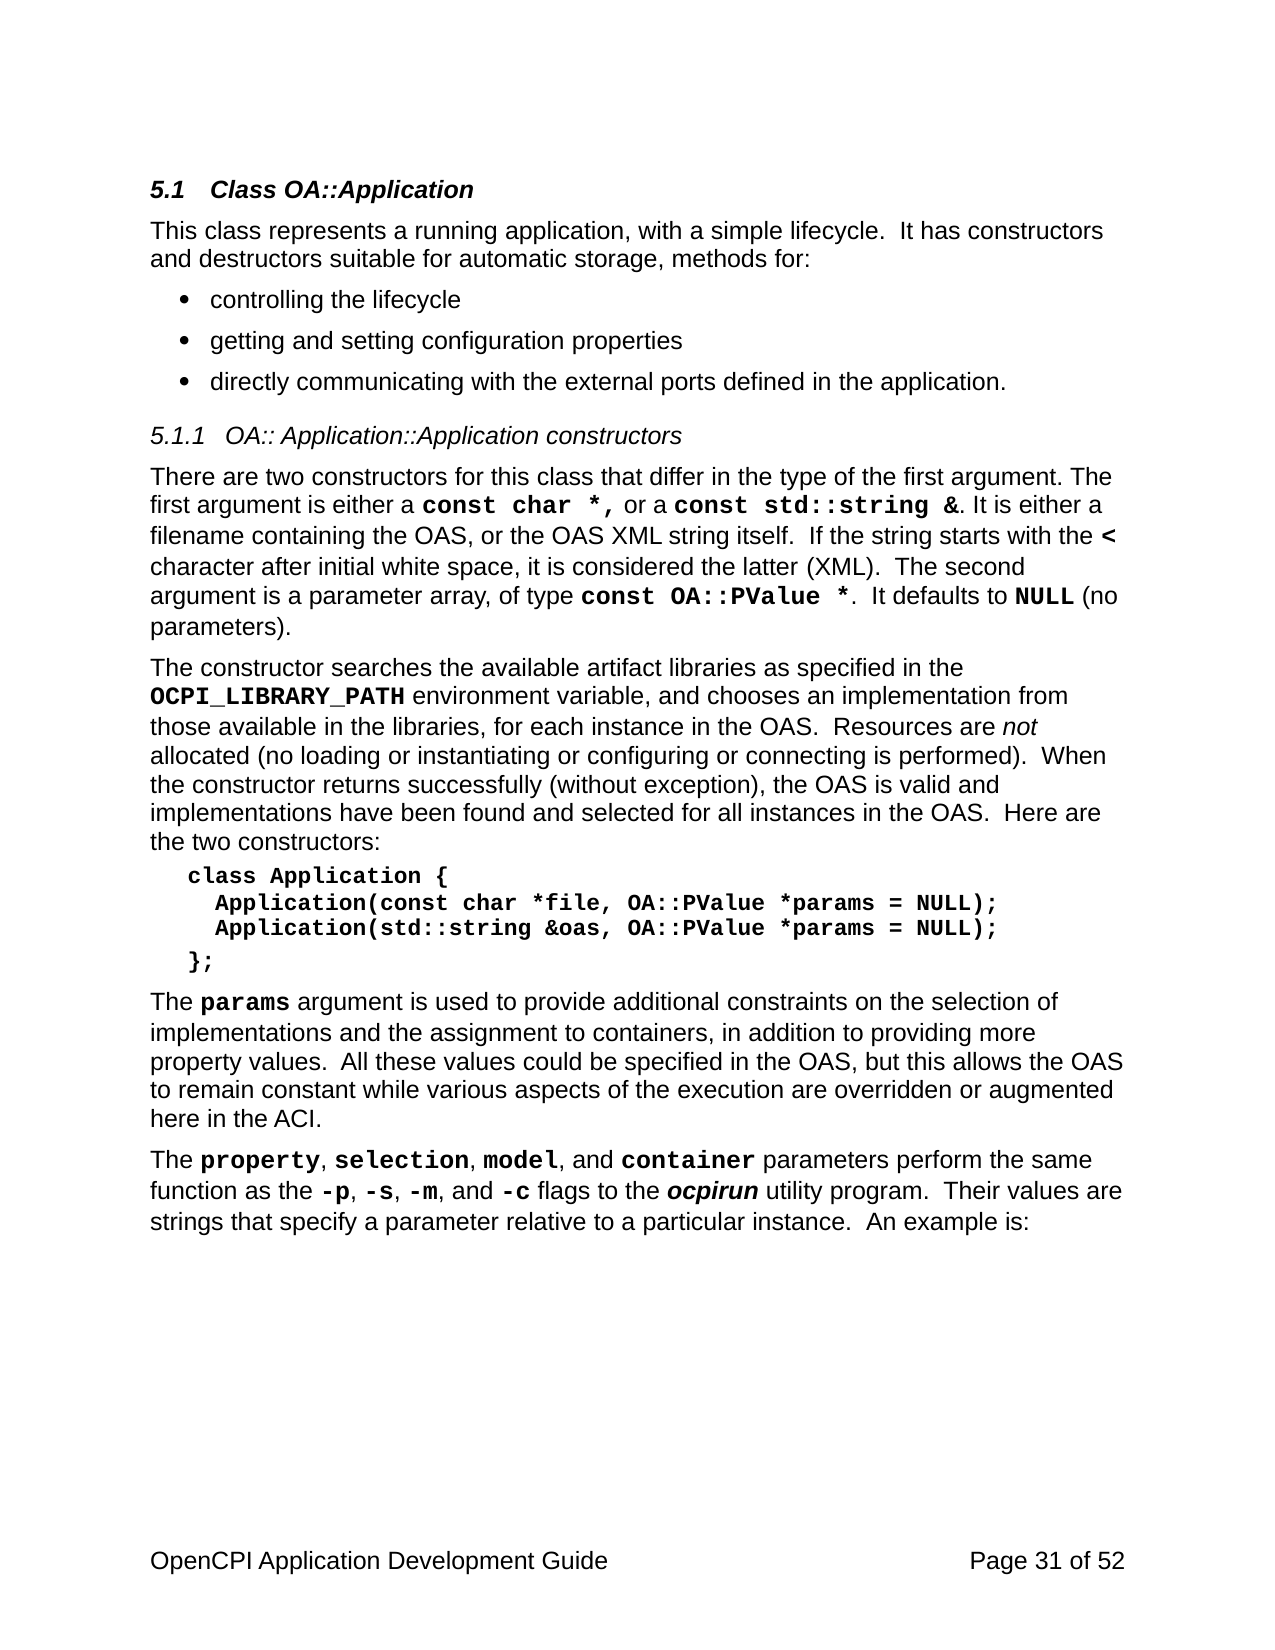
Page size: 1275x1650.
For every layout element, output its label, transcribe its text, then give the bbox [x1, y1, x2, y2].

list getting and setting configuration properties [180, 326, 1125, 355]
list controlling the lifecycle [180, 285, 1125, 314]
subtitle Class OA::Application [150, 175, 1125, 204]
text The constructor searches the available artifact libraries as specified in the OCPI_LIBRARY_PATH environment variable, and chooses an implementation from those available in the libraries, for each instance in the OAS. Resources are not allocated (no loading or instantiating or configuring or connecting is performed). When the constructor returns successfully (without exception), the OAS is valid and implementations have been found and selected for all instances in the OAS. Here are the two constructors: [150, 652, 1125, 856]
text The params argument is used to provide additional constraints on the selection of implementations and the assignment to containers, in addition to providing more property values. All these values could be specified in the OAS, but this allows the OAS to remain constant while various aspects of the execution are overridden or augmented here in the ACI. [150, 987, 1125, 1133]
text There are two constructors for this class that differ in the type of the first argument. The first argument is either a const char *, or a const std::string &. It is either a filename containing the OAS, or the OAS XML string itself. If the string starts with the < character after initial white space, it is considered the latter (XML). The second argument is a parameter array, of type const OA::PValue *. It defaults to NULL (no parameters). [150, 461, 1125, 641]
text class Application { Application(const char *file, OA::PValue *params = NULL); Application(std::string &oas, OA::PValue *params = NULL); [187, 865, 1125, 943]
subtitle OA:: Application::Application constructors [150, 421, 1125, 449]
text This class represents a running application, with a simple lifecycle. It has constructors and destructors suitable for automatic storage, methods for: [150, 216, 1125, 273]
list directly communicating with the external ports defined in the application. [180, 367, 1125, 396]
text }; [187, 949, 1125, 975]
text The property, selection, model, and container parameters perform the same function as the -p, -s, -m, and -c flags to the ocpirun utility program. Their values are strings that specify a parameter relative to a particular instance. An example is: [150, 1145, 1125, 1235]
